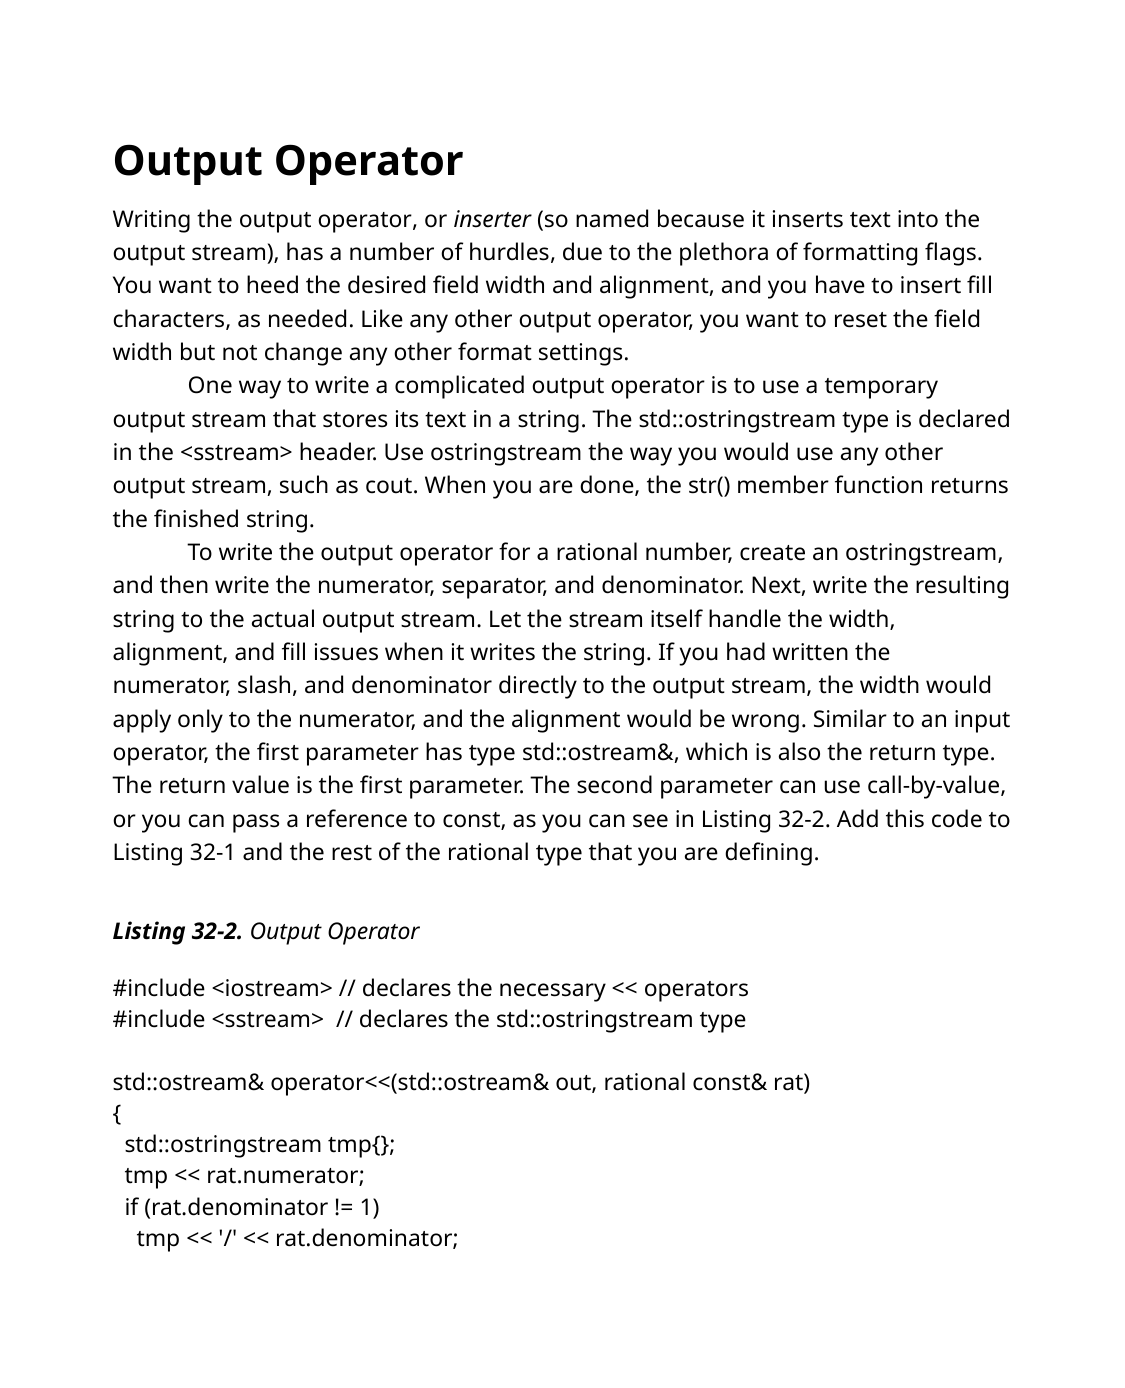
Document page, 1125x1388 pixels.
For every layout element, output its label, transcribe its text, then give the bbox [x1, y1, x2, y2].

text if (rat.denominator != 1) [112, 1191, 1012, 1222]
subtitle Output Operator [112, 131, 1012, 188]
text std::ostringstream tmp{}; [112, 1128, 1012, 1159]
text #include <sstream> // declares the std::ostringstream type [112, 1003, 1012, 1034]
text To write the output operator for a rational number, create an ostringstream, and then write the numerator, separator, and denominator. Next, write the resulting string to the actual output stream. Let the stream itself handle the width, alignment, and fill issues when it writes the string. If you had written the numerator, slash, and denominator directly to the output stream, the width would apply only to the numerator, and the alignment would be wrong. Similar to an input operator, the first parameter has type std::ostream&, which is also the return type. The return value is the first parameter. The second parameter can use call-by-value, or you can pass a reference to const, as you can see in Listing 32-2. Add this code to Listing 32-1 and the rest of the rational type that you are defining. [112, 534, 1012, 867]
text One way to write a complicated output operator is to use a temporary output stream that stores its text in a string. The std::ostringstream type is declared in the <sstream> header. Use ostringstream the way you would use any other output stream, such as cout. When you are done, the str() member function returns the finished string. [112, 367, 1012, 534]
text Writing the output operator, or inserter (so named because it inserts text into the output stream), has a number of hurdles, due to the plethora of formatting flags. You want to heed the desired field width and alignment, and you have to insert fill characters, as needed. Like any other output operator, you want to reset the field width but not change any other format settings. [112, 201, 1012, 367]
text tmp << '/' << rat.denominator; [112, 1222, 1012, 1253]
text { [112, 1097, 1012, 1128]
text tmp << rat.numerator; [112, 1159, 1012, 1191]
text #include <iostream> // declares the necessary << operators [112, 972, 1012, 1003]
text Listing 32-2. Output Operator [112, 915, 1012, 946]
text std::ostream& operator<<(std::ostream& out, rational const& rat) [112, 1066, 1012, 1097]
